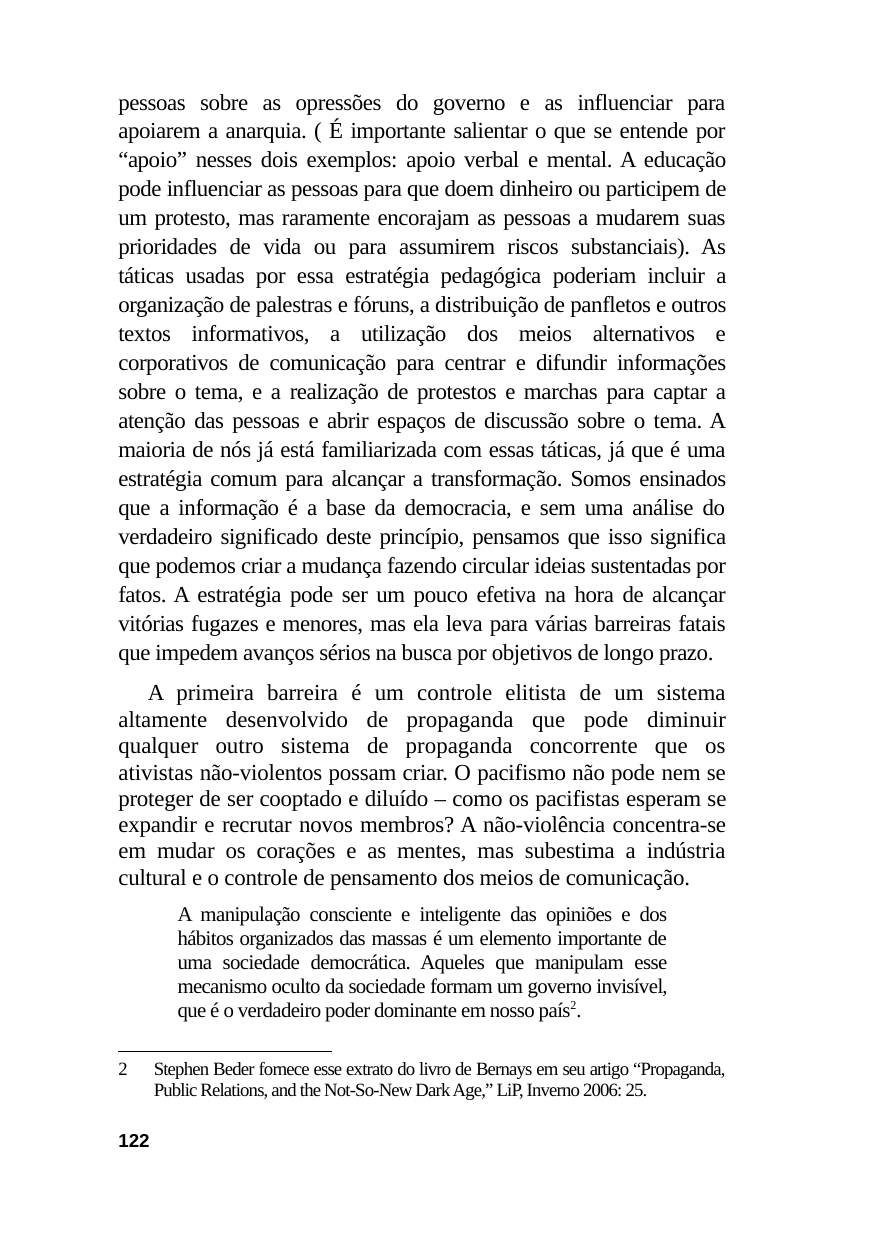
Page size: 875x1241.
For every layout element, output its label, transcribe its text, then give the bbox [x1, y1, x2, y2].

text A manipulação consciente e inteligente das opiniões e dos hábitos organizados das massas é um elemento importante de uma sociedade democrática. Aqueles que manipulam esse mecanismo oculto da sociedade formam um governo invisível, que é o verdadeiro poder dominante em nosso país. [177, 902, 667, 1022]
text pessoas sobre as opressões do governo e as influenciar para apoiarem a anarquia. ( É importante salientar o que se entende por “apoio” nesses dois exemplos: apoio verbal e mental. A educação pode influenciar as pessoas para que doem dinheiro ou participem de um protesto, mas raramente encorajam as pessoas a mudarem suas prioridades de vida ou para assumirem riscos substanciais). As táticas usadas por essa estratégia pedagógica poderiam incluir a organização de palestras e fóruns, a distribuição de panfletos e outros textos informativos, a utilização dos meios alternativos e corporativos de comunicação para centrar e difundir informações sobre o tema, e a realização de protestos e marchas para captar a atenção das pessoas e abrir espaços de discussão sobre o tema. A maioria de nós já está familiarizada com essas táticas, já que é uma estratégia comum para alcançar a transformação. Somos ensinados que a informação é a base da democracia, e sem uma análise do verdadeiro significado deste princípio, pensamos que isso significa que podemos criar a mudança fazendo circular ideias sustentadas por fatos. A estratégia pode ser um pouco efetiva na hora de alcançar vitórias fugazes e menores, mas ela leva para várias barreiras fatais que impedem avanços sérios na busca por objetivos de longo prazo. [118, 88, 726, 665]
text A primeira barreira é um controle elitista de um sistema altamente desenvolvido de propaganda que pode diminuir qualquer outro sistema de propaganda concorrente que os ativistas não-violentos possam criar. O pacifismo não pode nem se proteger de ser cooptado e diluído – como os pacifistas esperam se expandir e recrutar novos membros? A não-violência concentra-se em mudar os corações e as mentes, mas subestima a indústria cultural e o controle de pensamento dos meios de comunicação. [118, 679, 726, 890]
text Stephen Beder fornece esse extrato do livro de Bernays em seu artigo “Propaganda, Public Relations, and the Not-So-New Dark Age,” LiP, Inverno 2006: 25. [118, 1057, 726, 1101]
